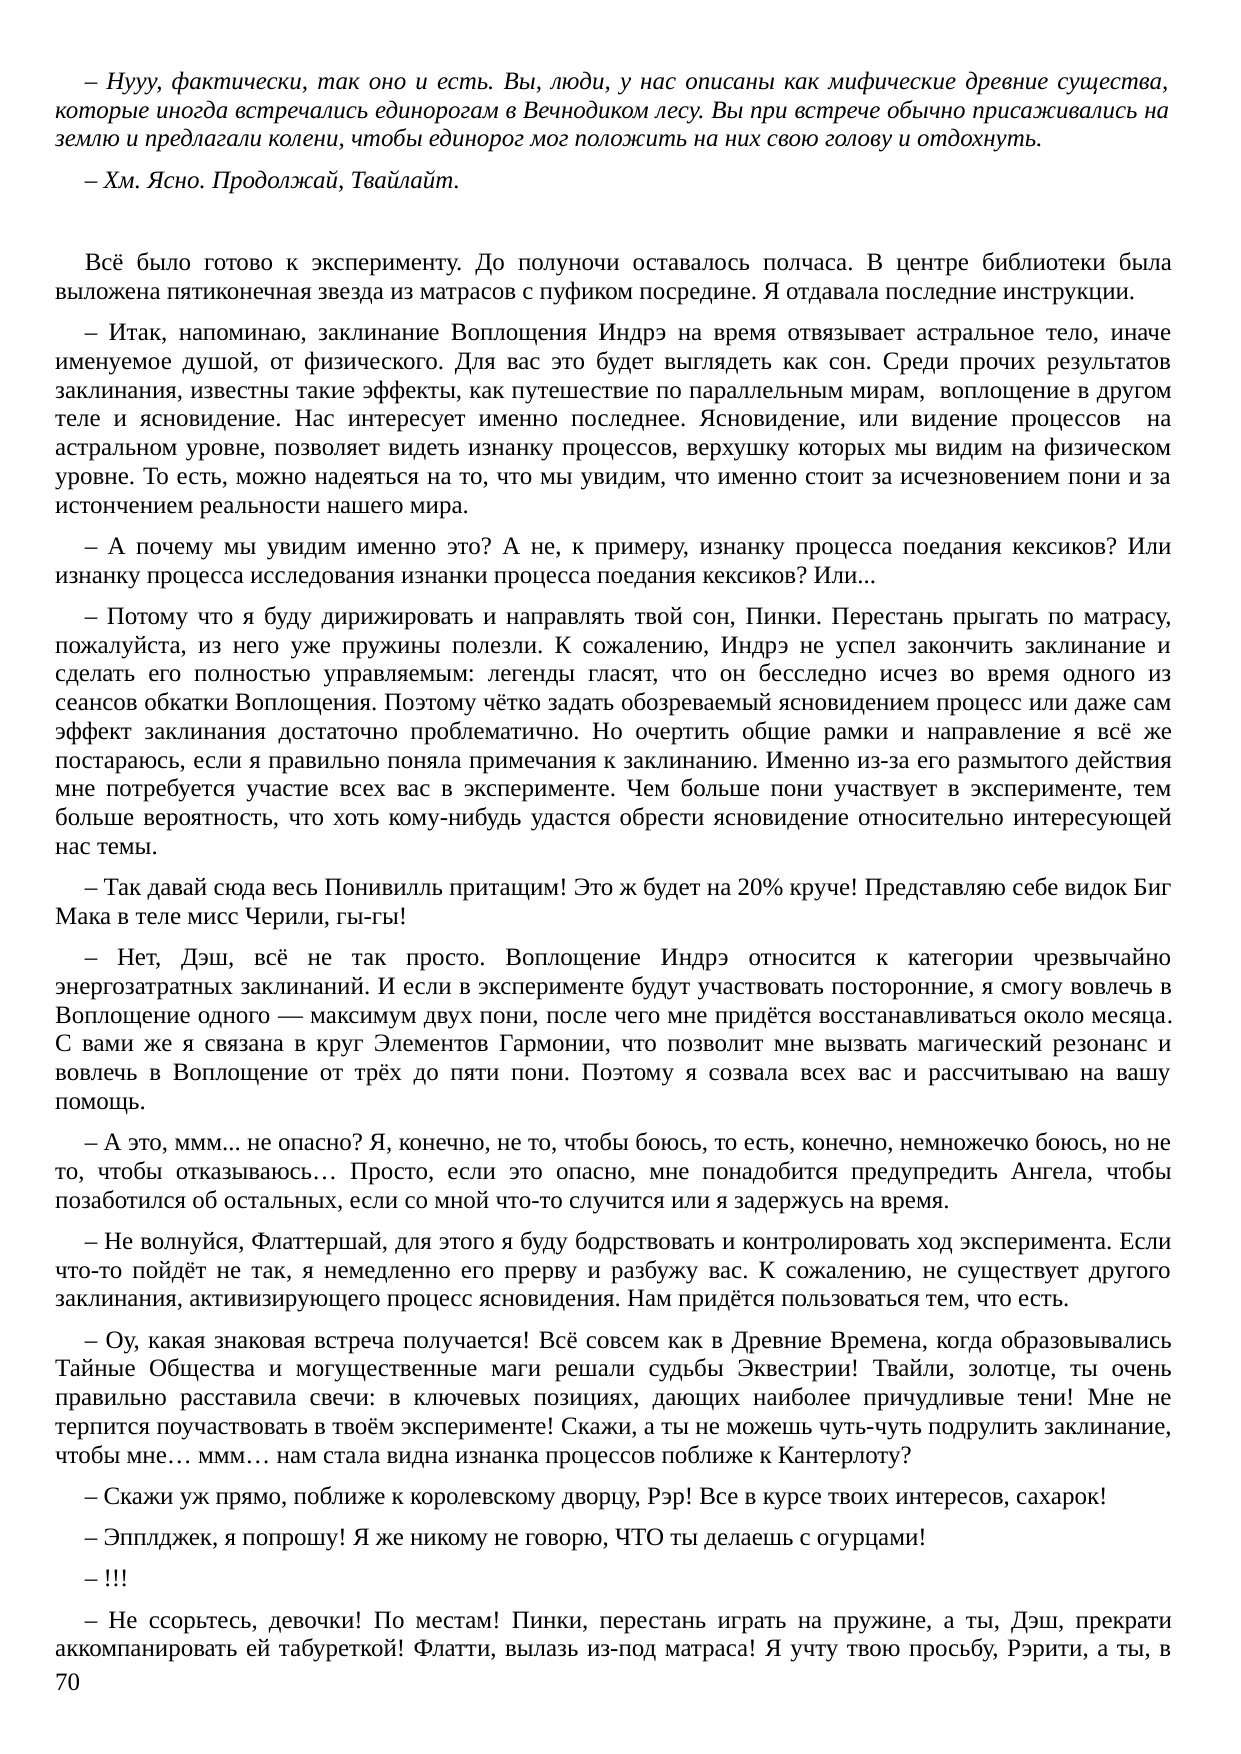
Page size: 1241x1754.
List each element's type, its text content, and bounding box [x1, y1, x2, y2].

text – Хм. Ясно. Продолжай, Твайлайт. [55, 165, 1173, 193]
text Всё было готово к эксперименту. До полуночи оставалось полчаса. В центре библиотеки была выложена пятиконечная звезда из матрасов с пуфиком посредине. Я отдавала последние инструкции. [55, 247, 1173, 305]
text – А это, ммм... не опасно? Я, конечно, не то, чтобы боюсь, то есть, конечно, немножечко боюсь, но не то, чтобы отказываюсь… Просто, если это опасно, мне понадобится предупредить Ангела, чтобы позаботился об остальных, если со мной что-то случится или я задержусь на время. [55, 1127, 1173, 1213]
text – Так давай сюда весь Понивилль притащим! Это ж будет на 20% круче! Представляю себе видок Биг Мака в теле мисс Черили, гы-гы! [55, 872, 1173, 930]
text – Потому что я буду дирижировать и направлять твой сон, Пинки. Перестань прыгать по матрасу, пожалуйста, из него уже пружины полезли. К сожалению, Индрэ не успел закончить заклинание и сделать его полностью управляемым: легенды гласят, что он бесследно исчез во время одного из сеансов обкатки Воплощения. Поэтому чётко задать обозреваемый ясновидением процесс или даже сам эффект заклинания достаточно проблематично. Но очертить общие рамки и направление я всё же постараюсь, если я правильно поняла примечания к заклинанию. Именно из-за его размытого действия мне потребуется участие всех вас в эксперименте. Чем больше пони участвует в эксперименте, тем больше вероятность, что хоть кому-нибудь удастся обрести ясновидение относительно интересующей нас темы. [55, 601, 1173, 860]
text – Не волнуйся, Флаттершай, для этого я буду бодрствовать и контролировать ход эксперимента. Если что-то пойдёт не так, я немедленно его прерву и разбужу вас. К сожалению, не существует другого заклинания, активизирующего процесс ясновидения. Нам придётся пользоваться тем, что есть. [55, 1226, 1173, 1312]
text – Нууу, фактически, так оно и есть. Вы, люди, у нас описаны как мифические древние существа, которые иногда встречались единорогам в Вечнодиком лесу. Вы при встрече обычно присаживались на землю и предлагали колени, чтобы единорог мог положить на них свою голову и отдохнуть. [55, 66, 1173, 152]
text – Не ссорьтесь, девочки! По местам! Пинки, перестань играть на пружине, а ты, Дэш, прекрати аккомпанировать ей табуреткой! Флатти, вылазь из-под матраса! Я учту твою просьбу, Рэрити, а ты, в [55, 1605, 1173, 1662]
text – Оу, какая знаковая встреча получается! Всё совсем как в Древние Времена, когда образовывались Тайные Общества и могущественные маги решали судьбы Эквестрии! Твайли, золотце, ты очень правильно расставила свечи: в ключевых позициях, дающих наиболее причудливые тени! Мне не терпится поучаствовать в твоём эксперименте! Скажи, а ты не можешь чуть-чуть подрулить заклинание, чтобы мне… ммм… нам стала видна изнанка процессов поближе к Кантерлоту? [55, 1325, 1173, 1468]
text – А почему мы увидим именно это? А не, к примеру, изнанку процесса поедания кексиков? Или изнанку процесса исследования изнанки процесса поедания кексиков? Или... [55, 531, 1173, 588]
text – !!! [55, 1563, 1173, 1592]
text – Итак, напоминаю, заклинание Воплощения Индрэ на время отвязывает астральное тело, иначе именуемое душой, от физического. Для вас это будет выглядеть как сон. Среди прочих результатов заклинания, известны такие эффекты, как путешествие по параллельным мирам, воплощение в другом теле и ясновидение. Нас интересует именно последнее. Ясновидение, или видение процессов на астральном уровне, позволяет видеть изнанку процессов, верхушку которых мы видим на физическом уровне. То есть, можно надеяться на то, что мы увидим, что именно стоит за исчезновением пони и за истончением реальности нашего мира. [55, 317, 1173, 518]
text – Скажи уж прямо, поближе к королевскому дворцу, Рэр! Все в курсе твоих интересов, сахарок! [55, 1481, 1173, 1510]
text – Эпплджек, я попрошу! Я же никому не говорю, ЧТО ты делаешь с огурцами! [55, 1522, 1173, 1551]
text – Нет, Дэш, всё не так просто. Воплощение Индрэ относится к категории чрезвычайно энергозатратных заклинаний. И если в эксперименте будут участвовать посторонние, я смогу вовлечь в Воплощение одного — максимум двух пони, после чего мне придётся восстанавливаться около месяца. С вами же я связана в круг Элементов Гармонии, что позволит мне вызвать магический резонанс и вовлечь в Воплощение от трёх до пяти пони. Поэтому я созвала всех вас и рассчитываю на вашу помощь. [55, 942, 1173, 1115]
